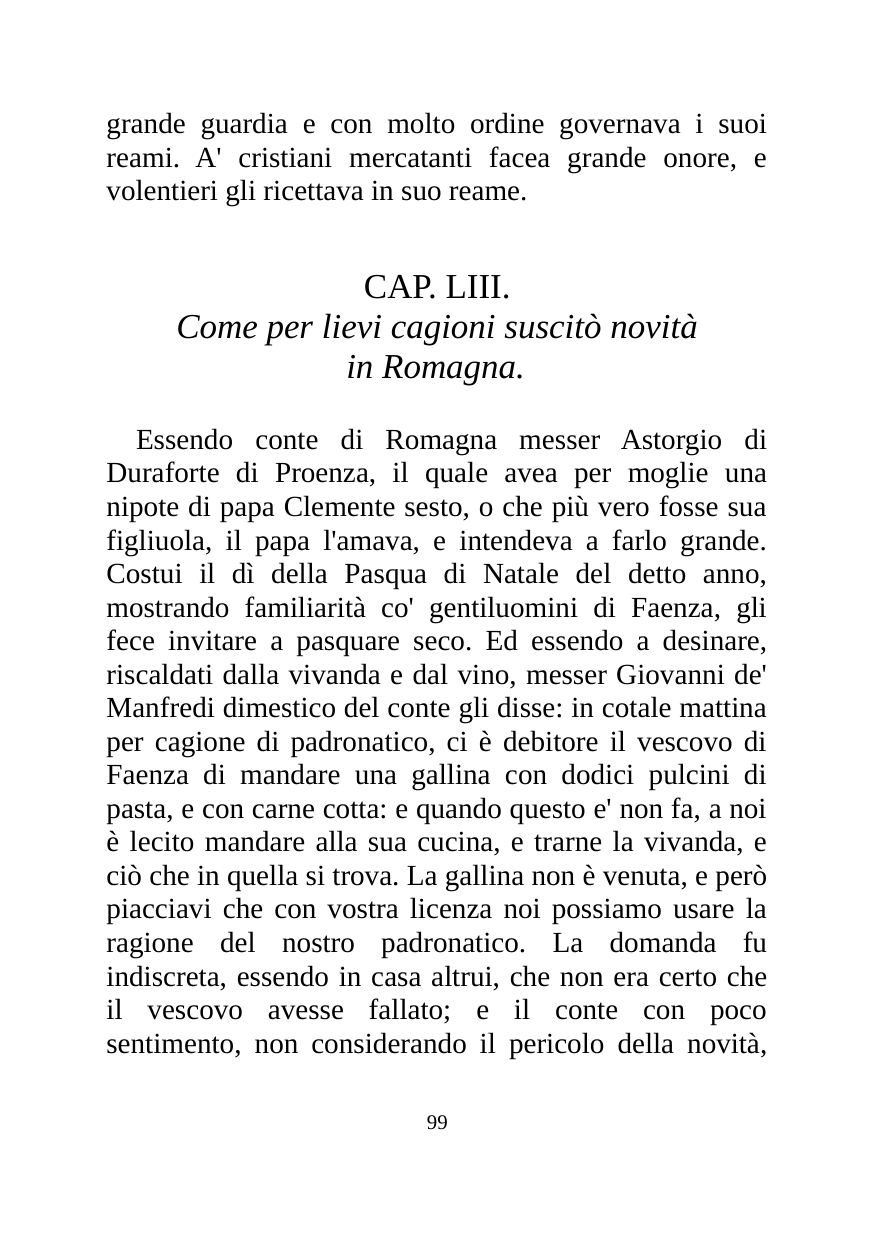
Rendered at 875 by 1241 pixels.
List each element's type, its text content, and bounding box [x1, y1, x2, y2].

text Essendo conte di Romagna messer Astorgio di Duraforte di Proenza, il quale avea per moglie una nipote di papa Clemente sesto, o che più vero fosse sua figliuola, il papa l'amava, e intendeva a farlo grande. Costui il dì della Pasqua di Natale del detto anno, mostrando familiarità co' gentiluomini di Faenza, gli fece invitare a pasquare seco. Ed essendo a desinare, riscaldati dalla vivanda e dal vino, messer Giovanni de' Manfredi dimestico del conte gli disse: in cotale mattina per cagione di padronatico, ci è debitore il vescovo di Faenza di mandare una gallina con dodici pulcini di pasta, e con carne cotta: e quando questo e' non fa, a noi è lecito mandare alla sua cucina, e trarne la vivanda, e ciò che in quella si trova. La gallina non è venuta, e però piacciavi che con vostra licenza noi possiamo usare la ragione del nostro padronatico. La domanda fu indiscreta, essendo in casa altrui, che non era certo che il vescovo avesse fallato; e il conte con poco sentimento, non considerando il pericolo della novità, [106, 422, 768, 1059]
subtitle CAP. LIII. Come per lievi cagioni suscitò novità in Romagna. [106, 266, 768, 387]
text grande guardia e con molto ordine governava i suoi reami. A' cristiani mercatanti facea grande onore, e volentieri gli ricettava in suo reame. [106, 106, 768, 207]
